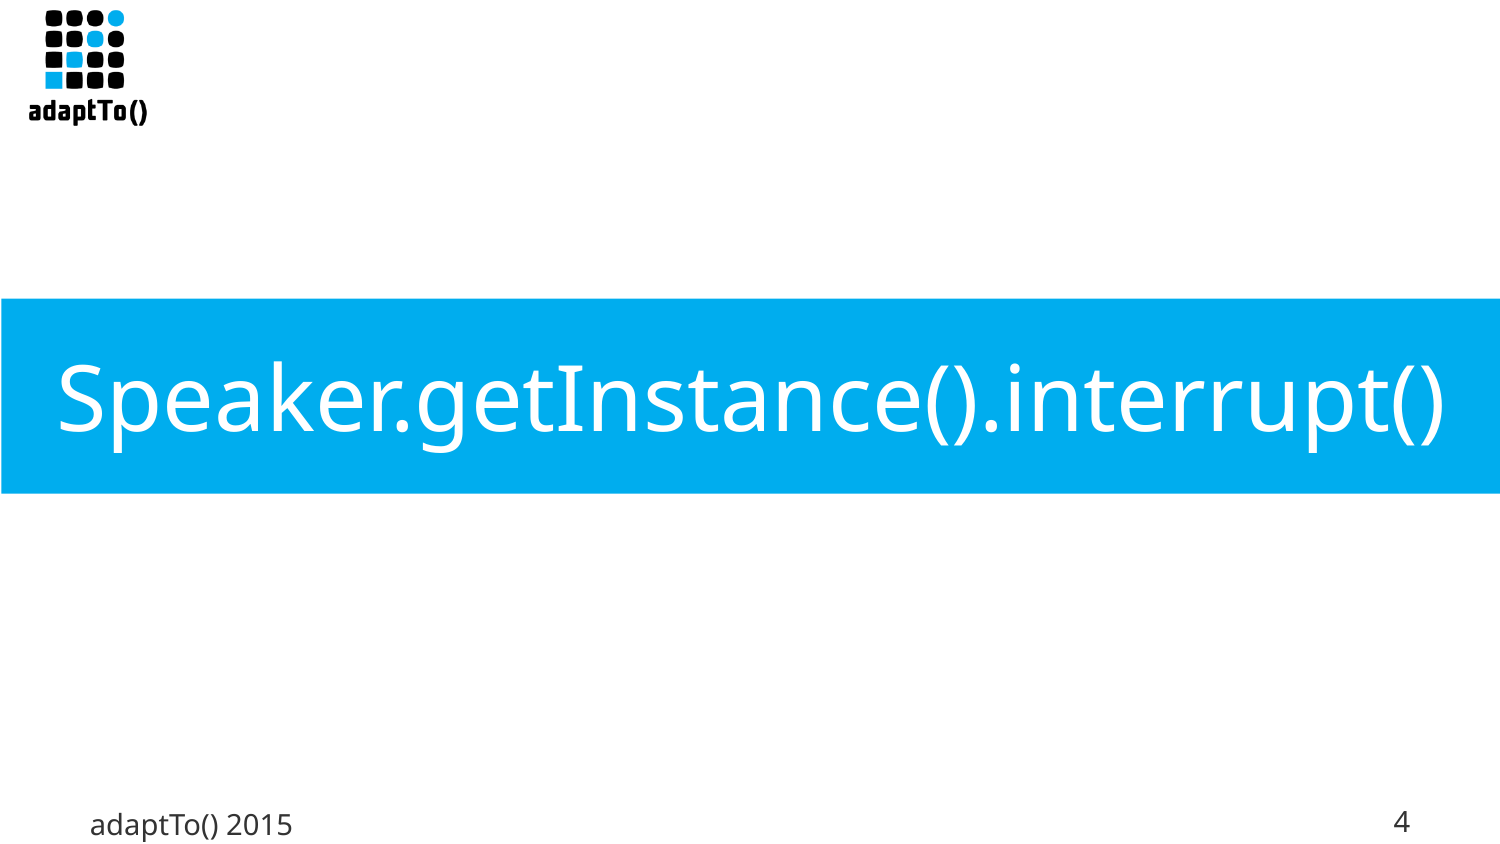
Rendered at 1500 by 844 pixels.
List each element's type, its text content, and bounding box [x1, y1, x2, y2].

picture [27, 6, 148, 127]
title Speaker.getInstance().interrupt() [1, 298, 1500, 494]
